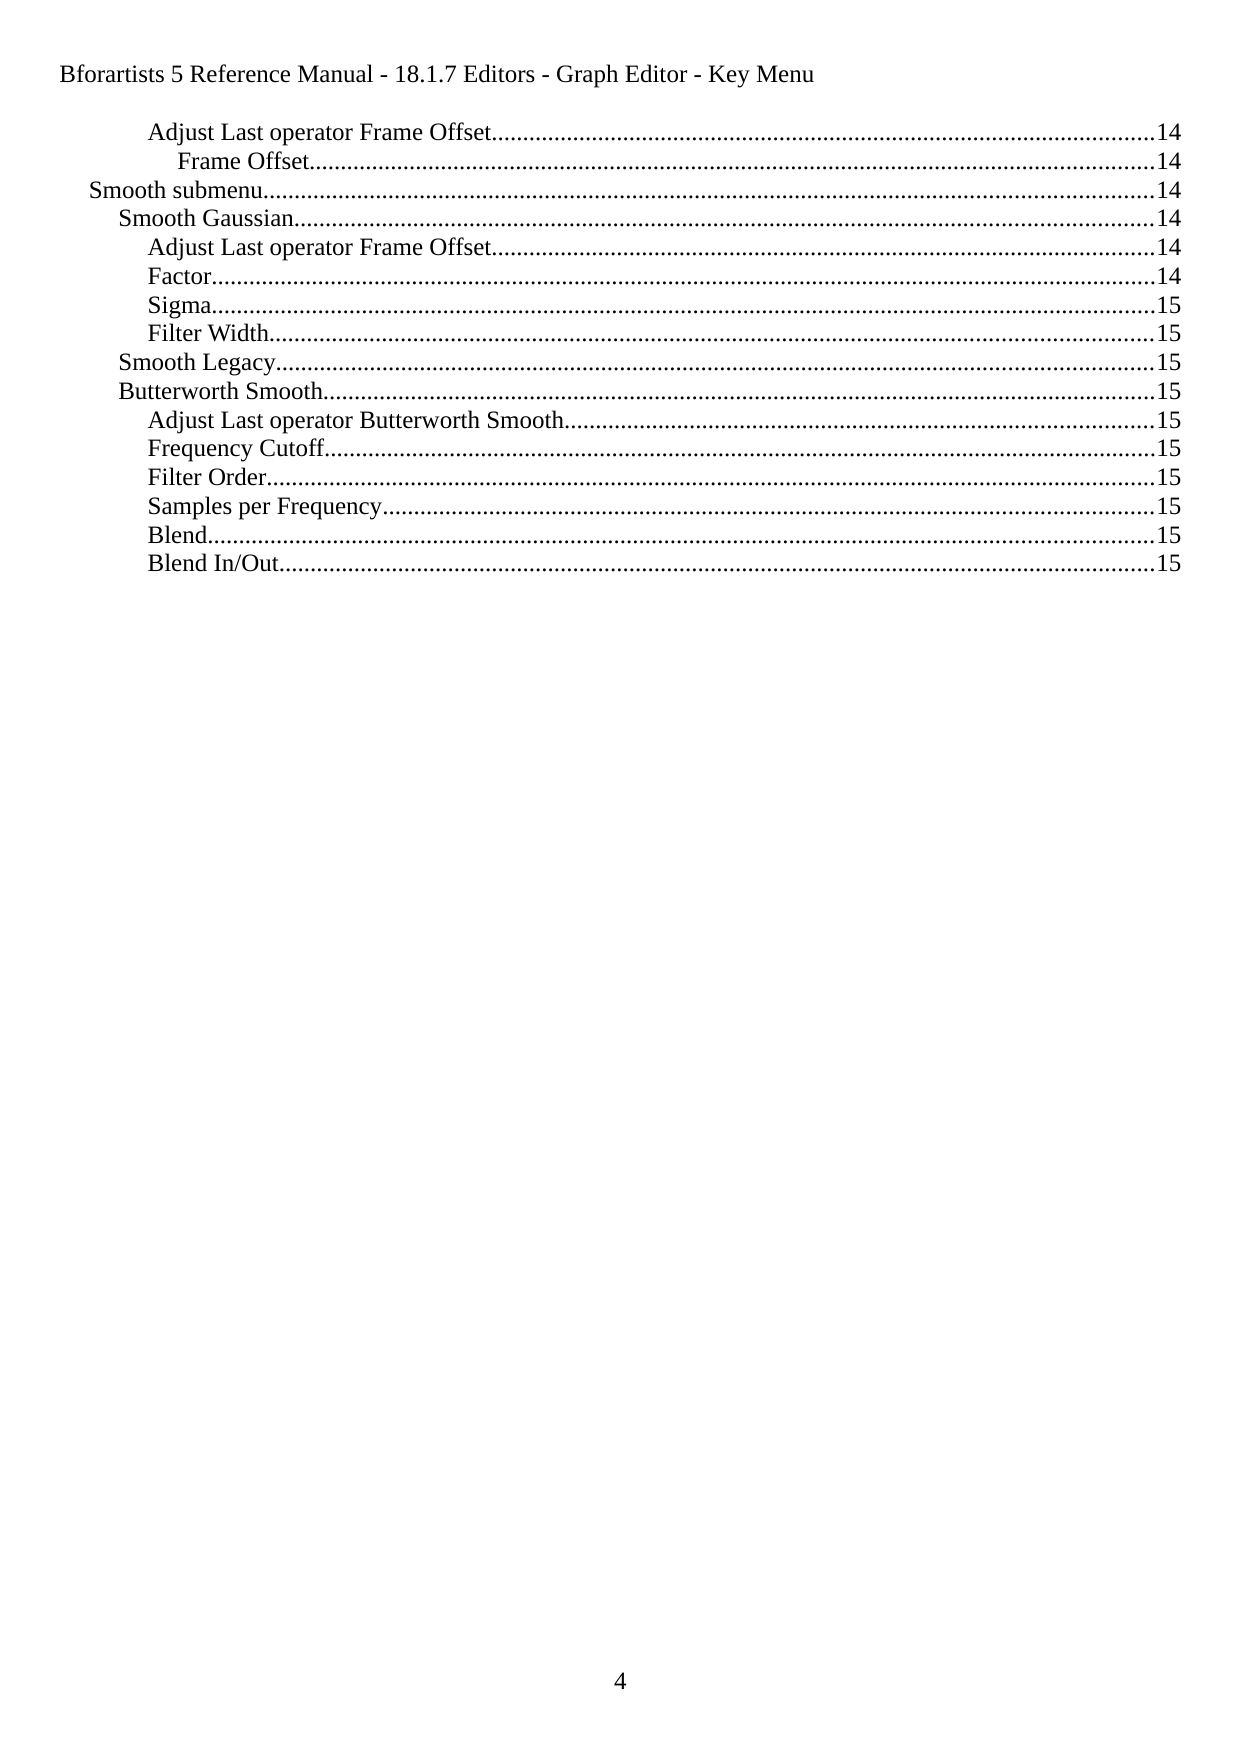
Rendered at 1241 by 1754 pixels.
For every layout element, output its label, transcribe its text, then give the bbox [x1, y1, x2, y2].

text Factor 14 [147, 261, 1181, 290]
text Blend In/Out 15 [147, 548, 1181, 577]
text Smooth submenu 14 [88, 175, 1181, 203]
text Blend 15 [147, 520, 1181, 548]
text Filter Width 15 [147, 318, 1181, 347]
text Frequency Cutoff 15 [147, 433, 1181, 462]
text Adjust Last operator Frame Offset 14 [147, 232, 1181, 261]
text Filter Order 15 [147, 462, 1181, 491]
text Samples per Frequency 15 [147, 491, 1181, 520]
text Smooth Gaussian 14 [118, 203, 1181, 232]
text Smooth Legacy 15 [118, 347, 1181, 376]
text Sigma 15 [147, 290, 1181, 318]
text Adjust Last operator Butterworth Smooth 15 [147, 405, 1181, 433]
text Adjust Last operator Frame Offset 14 [147, 117, 1181, 146]
text Butterworth Smooth 15 [118, 376, 1181, 405]
text Frame Offset 14 [177, 146, 1181, 175]
